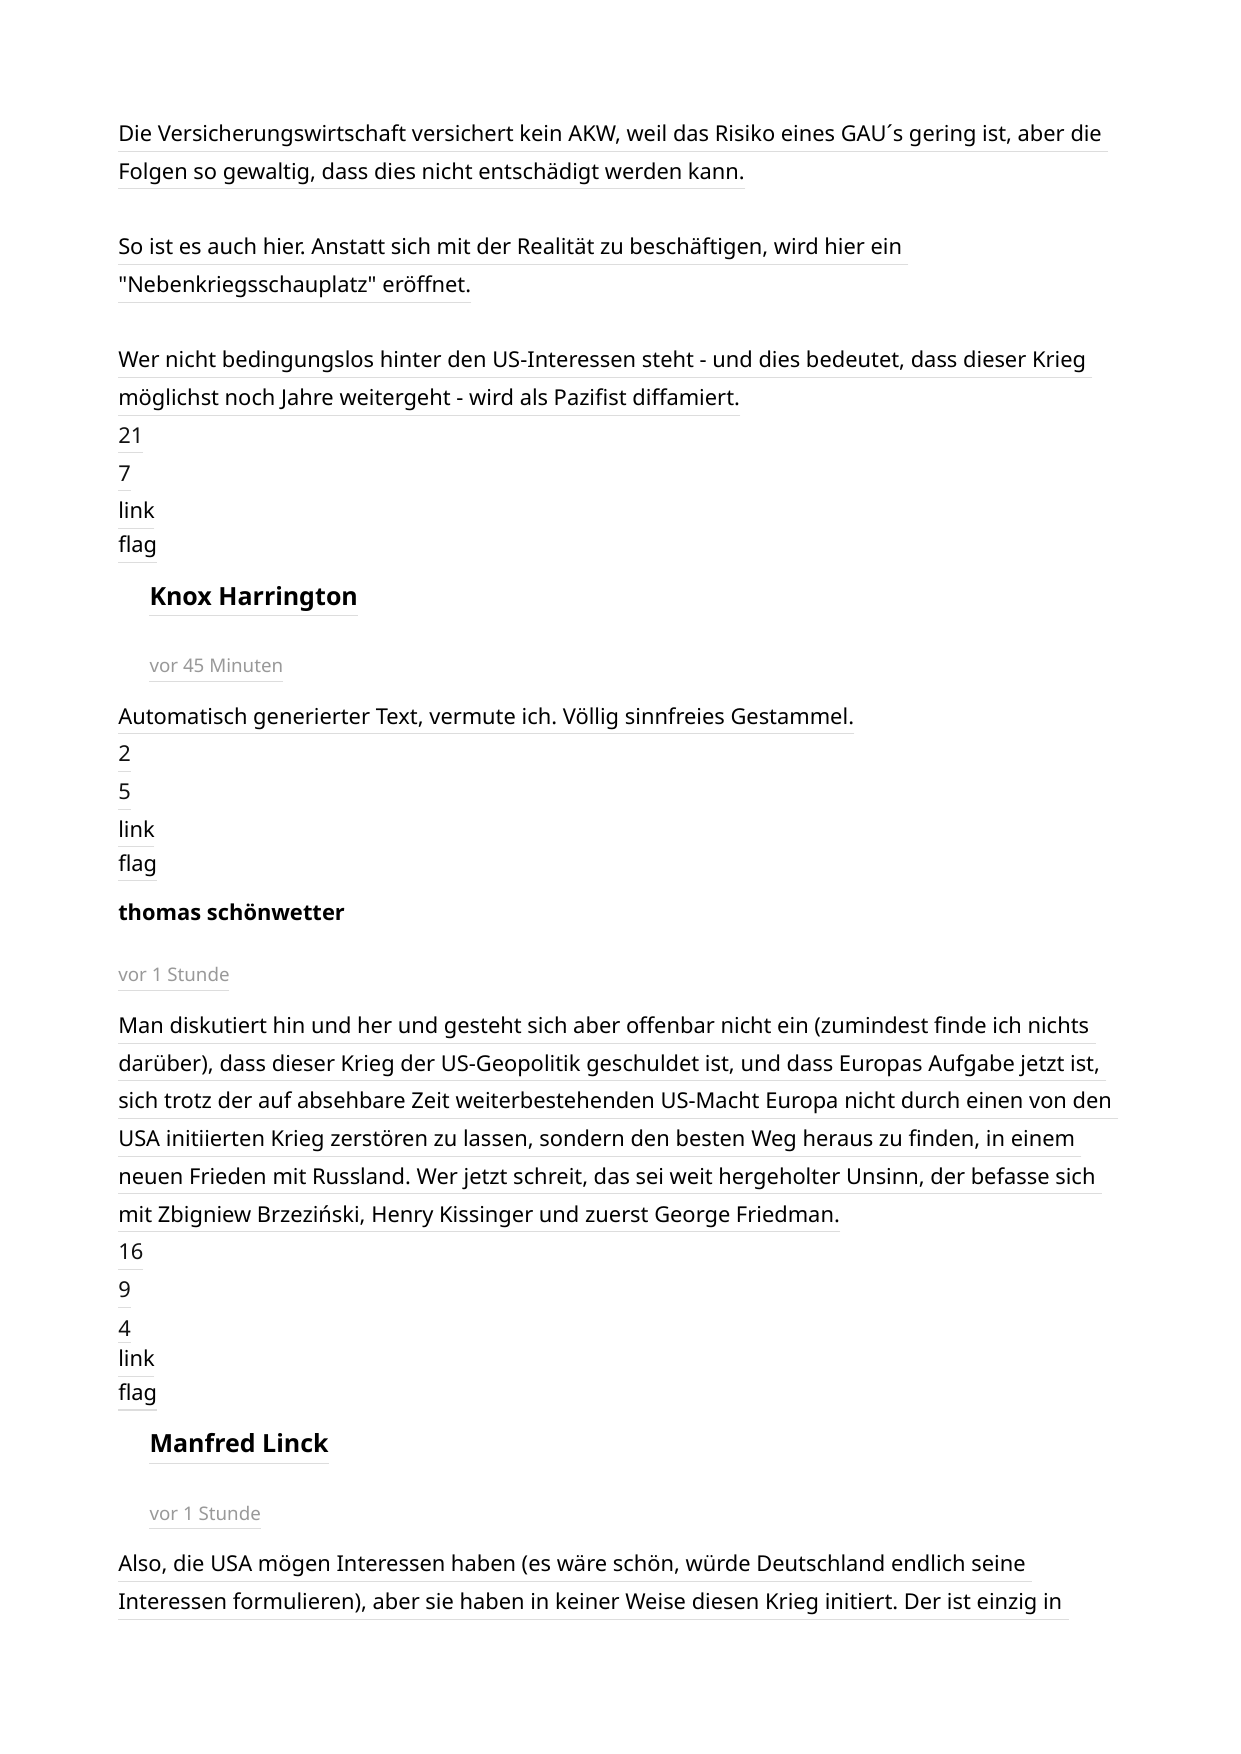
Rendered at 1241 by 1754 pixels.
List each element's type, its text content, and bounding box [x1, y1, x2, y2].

text vor 45 Minuten [149, 652, 1117, 682]
text flag [118, 847, 1122, 881]
text link [118, 495, 1122, 529]
text Manfred Linck [149, 1426, 1122, 1464]
text flag [118, 529, 1122, 563]
text 21 [118, 420, 1122, 453]
text vor 1 Stunde [149, 1500, 1117, 1529]
text Also, die USA mögen Interessen haben (es wäre schön, würde Deutschland endlich seine Interessen formulieren), aber sie haben in keiner Weise diesen Krieg initiert. Der ist einzig in [118, 1548, 1122, 1620]
text thomas schönwetter [118, 897, 1122, 927]
text link [118, 814, 1122, 847]
text Automatisch generierter Text, vermute ich. Völlig sinnfreies Gestammel. [118, 701, 1122, 734]
text flag [118, 1377, 1122, 1411]
text Die Versicherungswirtschaft versichert kein AKW, weil das Risiko eines GAU´s gering ist, aber die Folgen so gewaltig, dass dies nicht entschädigt werden kann. So ist es auch hier. Anstatt sich mit der Realität zu beschäftigen, wird hier ein "Nebenkriegsschauplatz" eröffnet. Wer nicht bedingungslos hinter den US-Interessen steht - und dies bedeutet, dass dieser Krieg möglichst noch Jahre weitergeht - wird als Pazifist diffamiert. [118, 118, 1122, 416]
text 2 [118, 738, 1122, 772]
text 5 [118, 776, 1122, 810]
text 9 [118, 1274, 1122, 1308]
text 4 [118, 1312, 1122, 1343]
text 7 [118, 457, 1122, 491]
text vor 1 Stunde [118, 961, 1117, 991]
text link [118, 1343, 1122, 1377]
text Knox Harrington [149, 578, 1122, 616]
text 16 [118, 1236, 1122, 1270]
text Man diskutiert hin und her und gesteht sich aber offenbar nicht ein (zumindest finde ich nichts darüber), dass dieser Krieg der US-Geopolitik geschuldet ist, und dass Europas Aufgabe jetzt ist, sich trotz der auf absehbare Zeit weiterbestehenden US-Macht Europa nicht durch einen von den USA initiierten Krieg zerstören zu lassen, sondern den besten Weg heraus zu finden, in einem neuen Frieden mit Russland. Wer jetzt schreit, das sei weit hergeholter Unsinn, der befasse sich mit Zbigniew Brzeziński, Henry Kissinger und zuerst George Friedman. [118, 1010, 1122, 1232]
